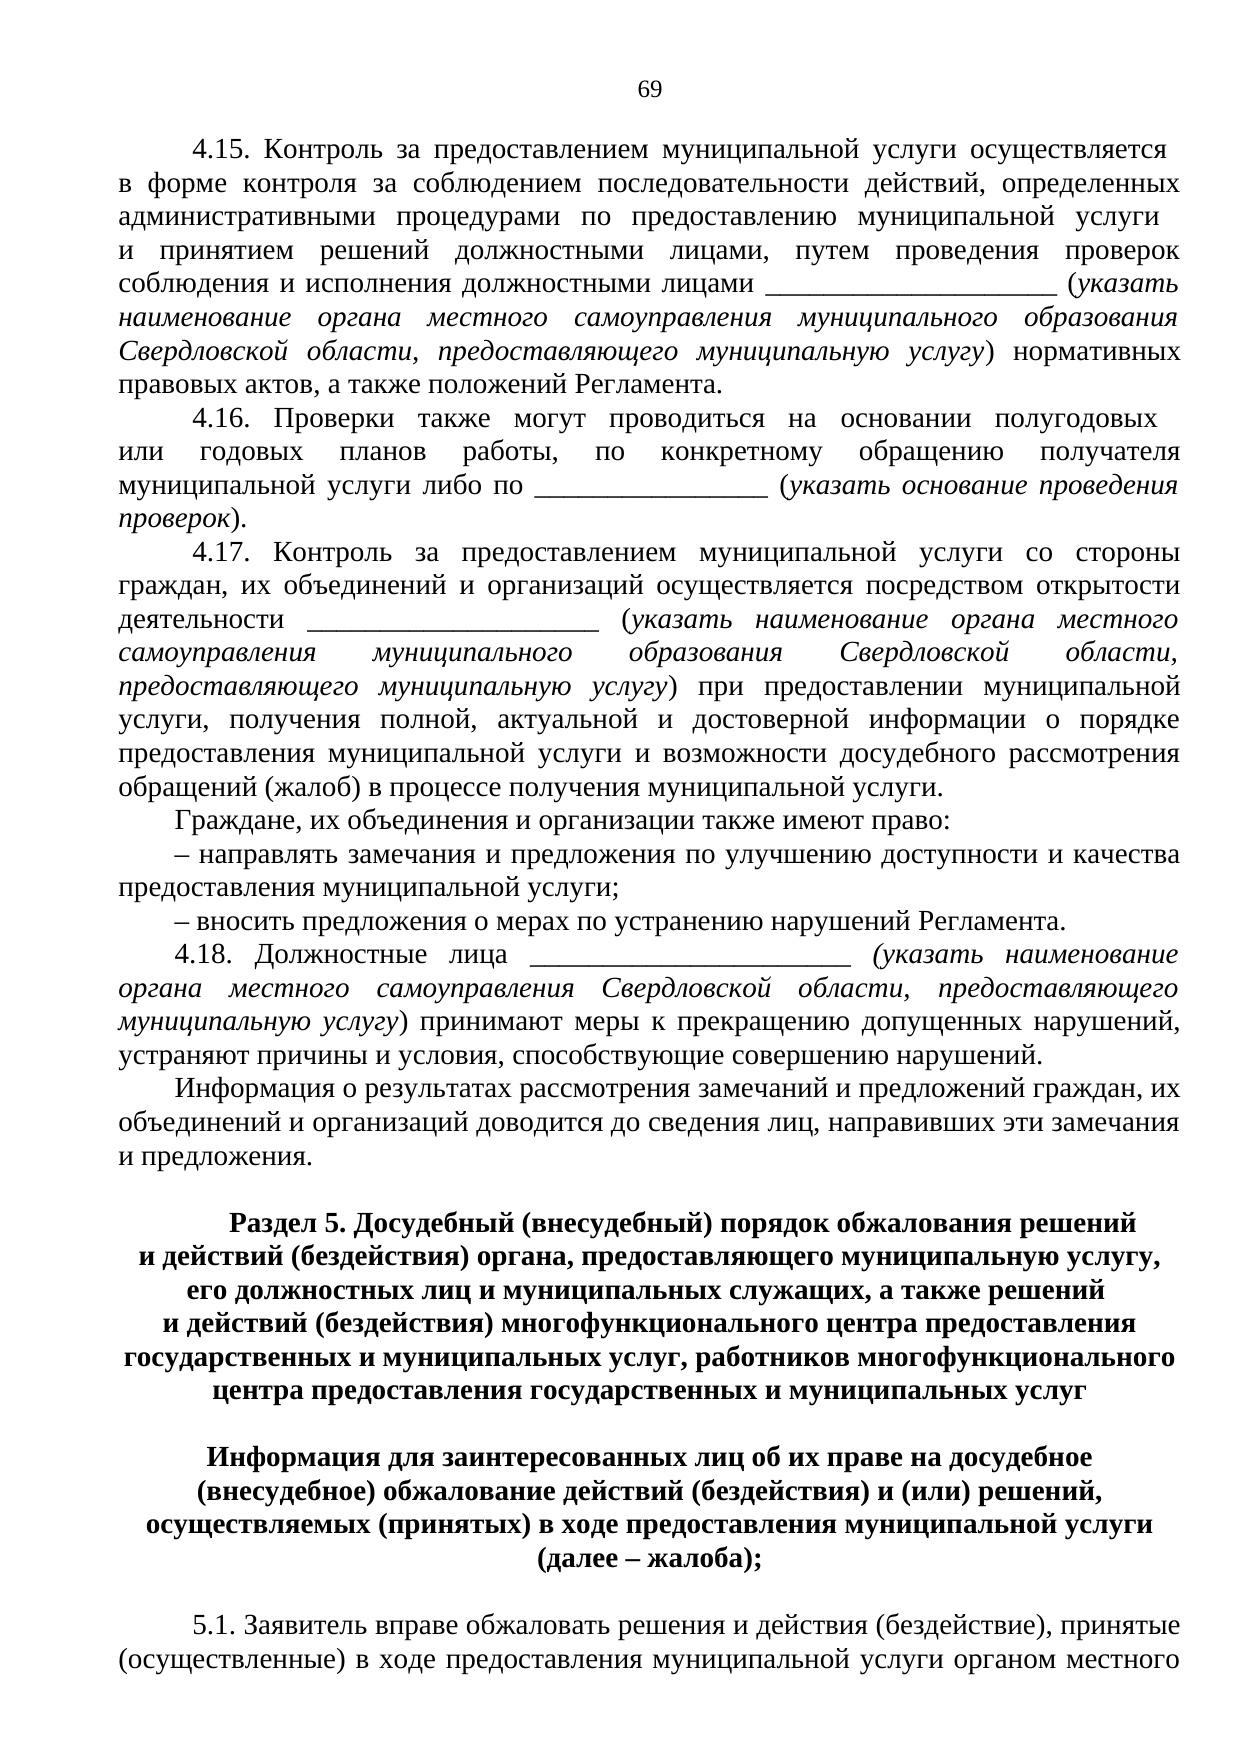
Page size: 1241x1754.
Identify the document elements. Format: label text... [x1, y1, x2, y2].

text – направлять замечания и предложения по улучшению доступности и качества предоставления муниципальной услуги; [118, 836, 1181, 903]
text 4.15. Контроль за предоставлением муниципальной услуги осуществляется в форме контроля за соблюдением последовательности действий, определенных административными процедурами по предоставлению муниципальной услуги и принятием решений должностными лицами, путем проведения проверок соблюдения и исполнения должностными лицами ____________________ (указать наименование органа местного самоуправления муниципального образования Свердловской области, предоставляющего муниципальную услугу) нормативных правовых актов, а также положений Регламента. [118, 131, 1181, 400]
text 4.17. Контроль за предоставлением муниципальной услуги со стороны граждан, их объединений и организаций осуществляется посредством открытости деятельности ____________________ (указать наименование органа местного самоуправления муниципального образования Свердловской области, предоставляющего муниципальную услугу) при предоставлении муниципальной услуги, получения полной, актуальной и достоверной информации о порядке предоставления муниципальной услуги и возможности досудебного рассмотрения обращений (жалоб) в процессе получения муниципальной услуги. [118, 534, 1181, 802]
text Информация для заинтересованных лиц об их праве на досудебное (внесудебное) обжалование действий (бездействия) и (или) решений, осуществляемых (принятых) в ходе предоставления муниципальной услуги (далее – жалоба); [118, 1439, 1181, 1574]
text 4.18. Должностные лица ______________________ (указать наименование органа местного самоуправления Свердловской области, предоставляющего муниципальную услугу) принимают меры к прекращению допущенных нарушений, устраняют причины и условия, способствующие совершению нарушений. [118, 936, 1181, 1071]
text Информация о результатах рассмотрения замечаний и предложений граждан, их объединений и организаций доводится до сведения лиц, направивших эти замечания и предложения. [118, 1071, 1181, 1171]
text Раздел 5. Досудебный (внесудебный) порядок обжалования решений и действий (бездействия) органа, предоставляющего муниципальную услугу, его должностных лиц и муниципальных служащих, а также решений и действий (бездействия) многофункционального центра предоставления государственных и муниципальных услуг, работников многофункционального центра предоставления государственных и муниципальных услуг [118, 1205, 1181, 1406]
text 5.1. Заявитель вправе обжаловать решения и действия (бездействие), принятые (осуществленные) в ходе предоставления муниципальной услуги органом местного [118, 1607, 1181, 1674]
text Граждане, их объединения и организации также имеют право: [118, 802, 1181, 836]
text – вносить предложения о мерах по устранению нарушений Регламента. [118, 903, 1181, 936]
text 4.16. Проверки также могут проводиться на основании полугодовых или годовых планов работы, по конкретному обращению получателя муниципальной услуги либо по ________________ (указать основание проведения проверок). [118, 400, 1181, 534]
